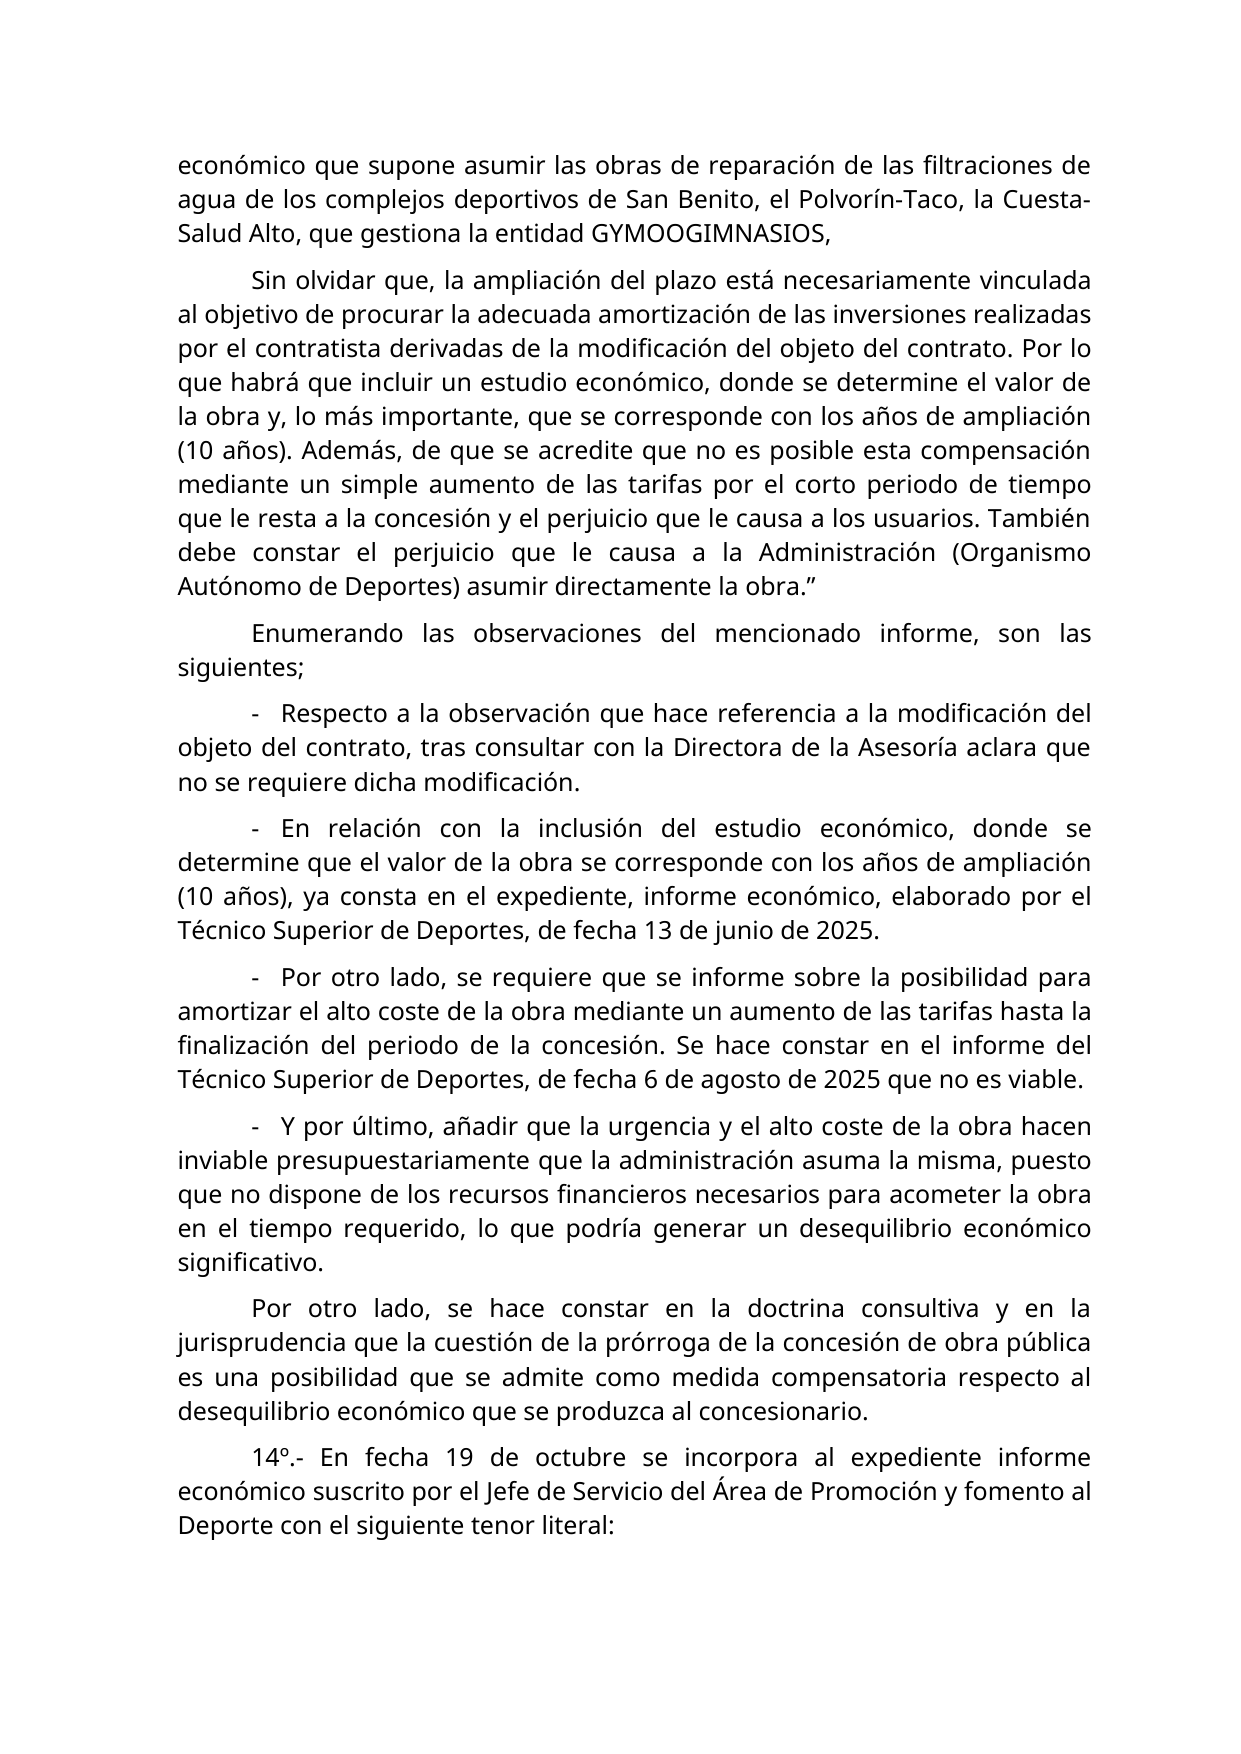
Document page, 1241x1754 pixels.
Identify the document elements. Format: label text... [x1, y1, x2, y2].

text económico que supone asumir las obras de reparación de las filtraciones de agua de los complejos deportivos de San Benito, el Polvorín-Taco, la Cuesta-Salud Alto, que gestiona la entidad GYMOOGIMNASIOS, [177, 148, 1093, 250]
text Por otro lado, se hace constar en la doctrina consultiva y en la jurisprudencia que la cuestión de la prórroga de la concesión de obra pública es una posibilidad que se admite como medida compensatoria respecto al desequilibrio económico que se produzca al concesionario. [177, 1291, 1093, 1427]
text 14º.- En fecha 19 de octubre se incorpora al expediente informe económico suscrito por el Jefe de Servicio del Área de Promoción y fomento al Deporte con el siguiente tenor literal: [177, 1440, 1093, 1542]
list En relación con la inclusión del estudio económico, donde se determine que el valor de la obra se corresponde con los años de ampliación (10 años), ya consta en el expediente, informe económico, elaborado por el Técnico Superior de Deportes, de fecha 13 de junio de 2025. [177, 811, 1093, 947]
list Y por último, añadir que la urgencia y el alto coste de la obra hacen inviable presupuestariamente que la administración asuma la misma, puesto que no dispone de los recursos financieros necesarios para acometer la obra en el tiempo requerido, lo que podría generar un desequilibrio económico significativo. [177, 1108, 1093, 1278]
text Enumerando las observaciones del mencionado informe, son las siguientes; [177, 615, 1093, 683]
list Respecto a la observación que hace referencia a la modificación del objeto del contrato, tras consultar con la Directora de la Asesoría aclara que no se requiere dicha modificación. [177, 696, 1093, 798]
list Por otro lado, se requiere que se informe sobre la posibilidad para amortizar el alto coste de la obra mediante un aumento de las tarifas hasta la finalización del periodo de la concesión. Se hace constar en el informe del Técnico Superior de Deportes, de fecha 6 de agosto de 2025 que no es viable. [177, 959, 1093, 1096]
text Sin olvidar que, la ampliación del plazo está necesariamente vinculada al objetivo de procurar la adecuada amortización de las inversiones realizadas por el contratista derivadas de la modificación del objeto del contrato. Por lo que habrá que incluir un estudio económico, donde se determine el valor de la obra y, lo más importante, que se corresponde con los años de ampliación (10 años). Además, de que se acredite que no es posible esta compensación mediante un simple aumento de las tarifas por el corto periodo de tiempo que le resta a la concesión y el perjuicio que le causa a los usuarios. También debe constar el perjuicio que le causa a la Administración (Organismo Autónomo de Deportes) asumir directamente la obra.” [177, 262, 1093, 603]
